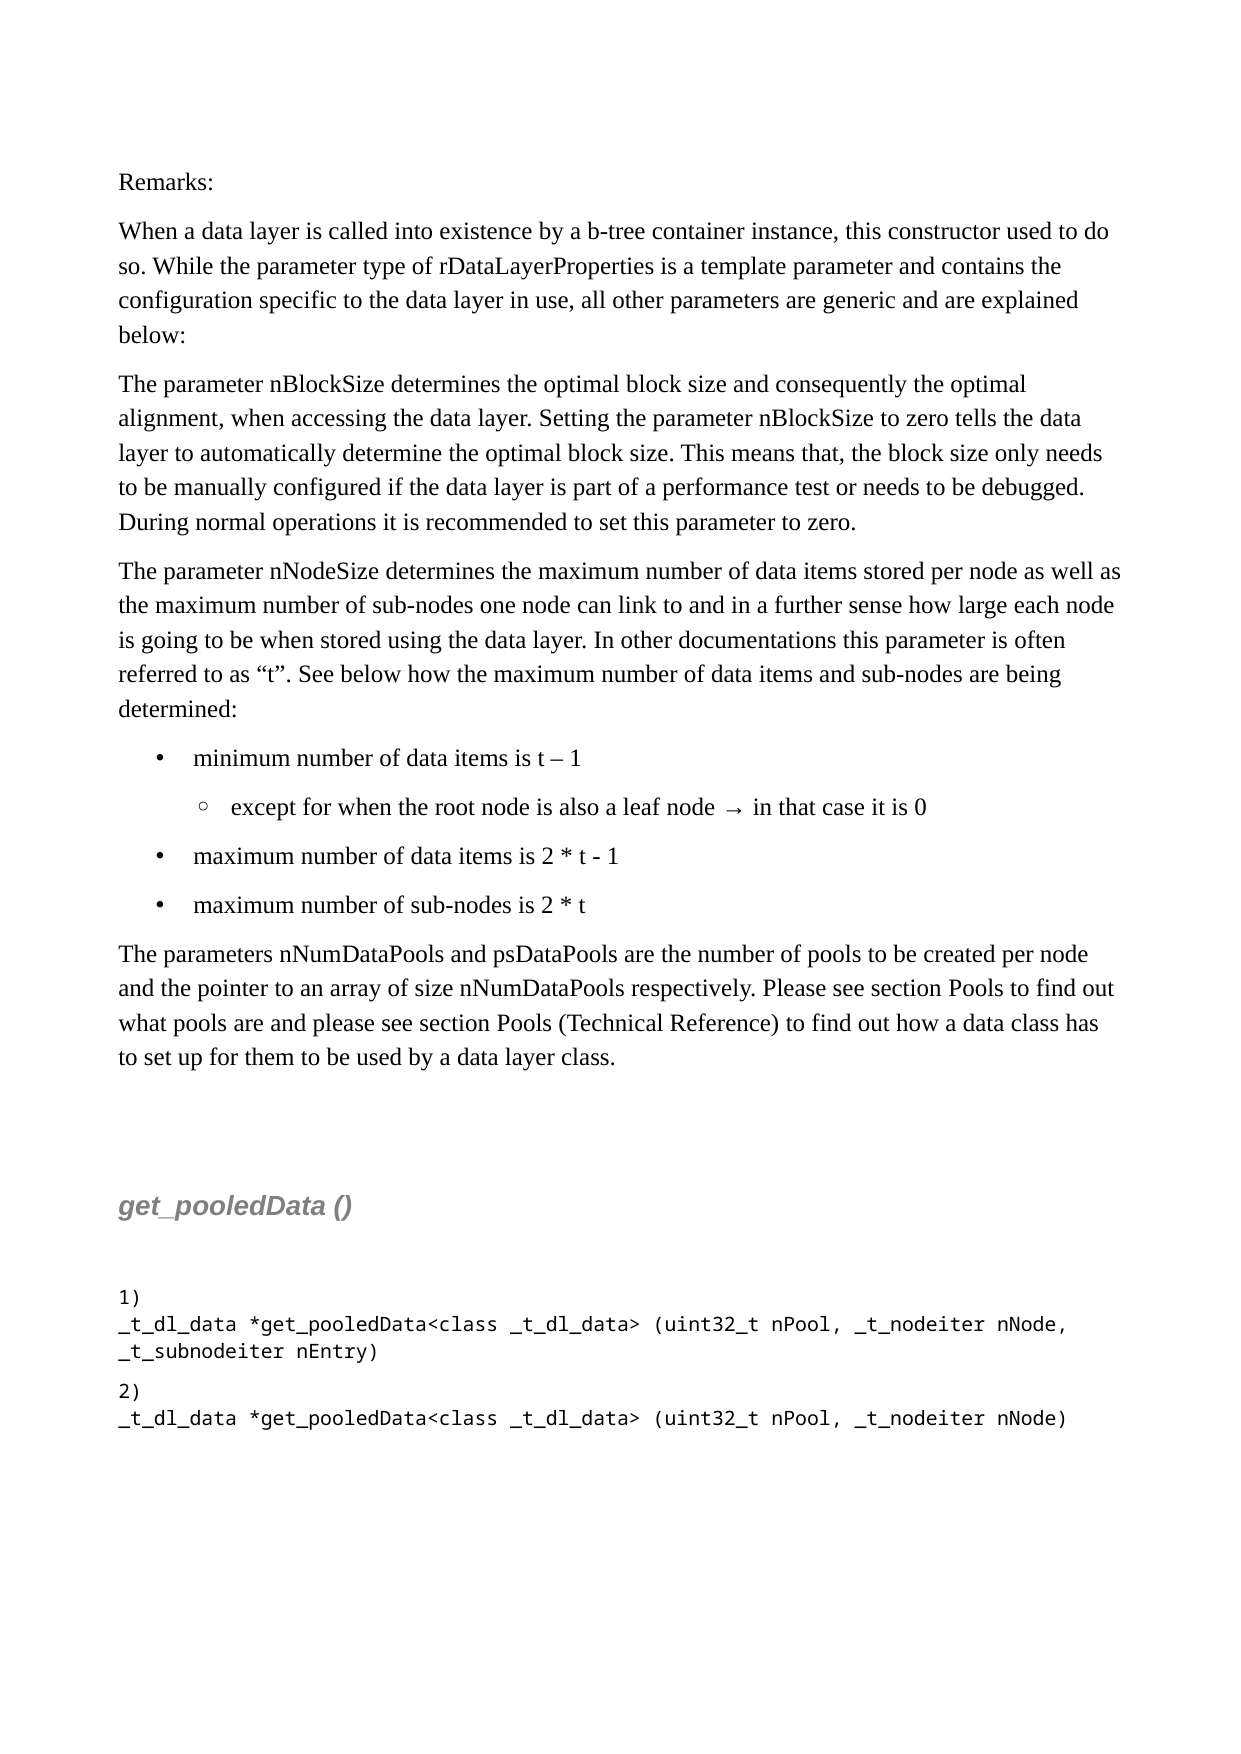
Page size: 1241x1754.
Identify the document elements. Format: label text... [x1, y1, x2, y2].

list minimum number of data items is t – 1 [156, 743, 1122, 771]
text _t_dl_data *get_pooledData<class _t_dl_data> (uint32_t nPool, _t_nodeiter nNode) [118, 1404, 1122, 1431]
list except for when the root node is also a leaf node → in that case it is 0 [193, 792, 1122, 821]
subtitle get_pooledData () [118, 1189, 1122, 1221]
text 1) [118, 1283, 1122, 1310]
text The parameters nNumDataPools and psDataPools are the number of pools to be created per node and the pointer to an array of size nNumDataPools respectively. Please see section Pools to find out what pools are and please see section Pools (Technical Reference) to find out how a data class has to set up for them to be used by a data layer class. [118, 939, 1122, 1071]
text _t_subnodeiter nEntry) [118, 1337, 1122, 1364]
text 2) [118, 1377, 1122, 1404]
text Remarks: [118, 167, 1122, 196]
list maximum number of sub-nodes is 2 * t [156, 890, 1122, 919]
text The parameter nNodeSize determines the maximum number of data items stored per node as well as the maximum number of sub-nodes one node can link to and in a further sense how large each node is going to be when stored using the data layer. In other documentations this parameter is often referred to as “t”. See below how the maximum number of data items and sub-nodes are being determined: [118, 556, 1122, 722]
text _t_dl_data *get_pooledData<class _t_dl_data> (uint32_t nPool, _t_nodeiter nNode, [118, 1310, 1122, 1337]
list maximum number of data items is 2 * t - 1 [156, 841, 1122, 869]
text The parameter nBlockSize determines the optimal block size and consequently the optimal alignment, when accessing the data layer. Setting the parameter nBlockSize to zero tells the data layer to automatically determine the optimal block size. This means that, the block size only needs to be manually configured if the data layer is part of a performance test or needs to be debugged. During normal operations it is recommended to set this parameter to zero. [118, 369, 1122, 535]
text When a data layer is called into existence by a b-tree container instance, this constructor used to do so. While the parameter type of rDataLayerProperties is a template parameter and contains the configuration specific to the data layer in use, all other parameters are generic and are explained below: [118, 216, 1122, 348]
